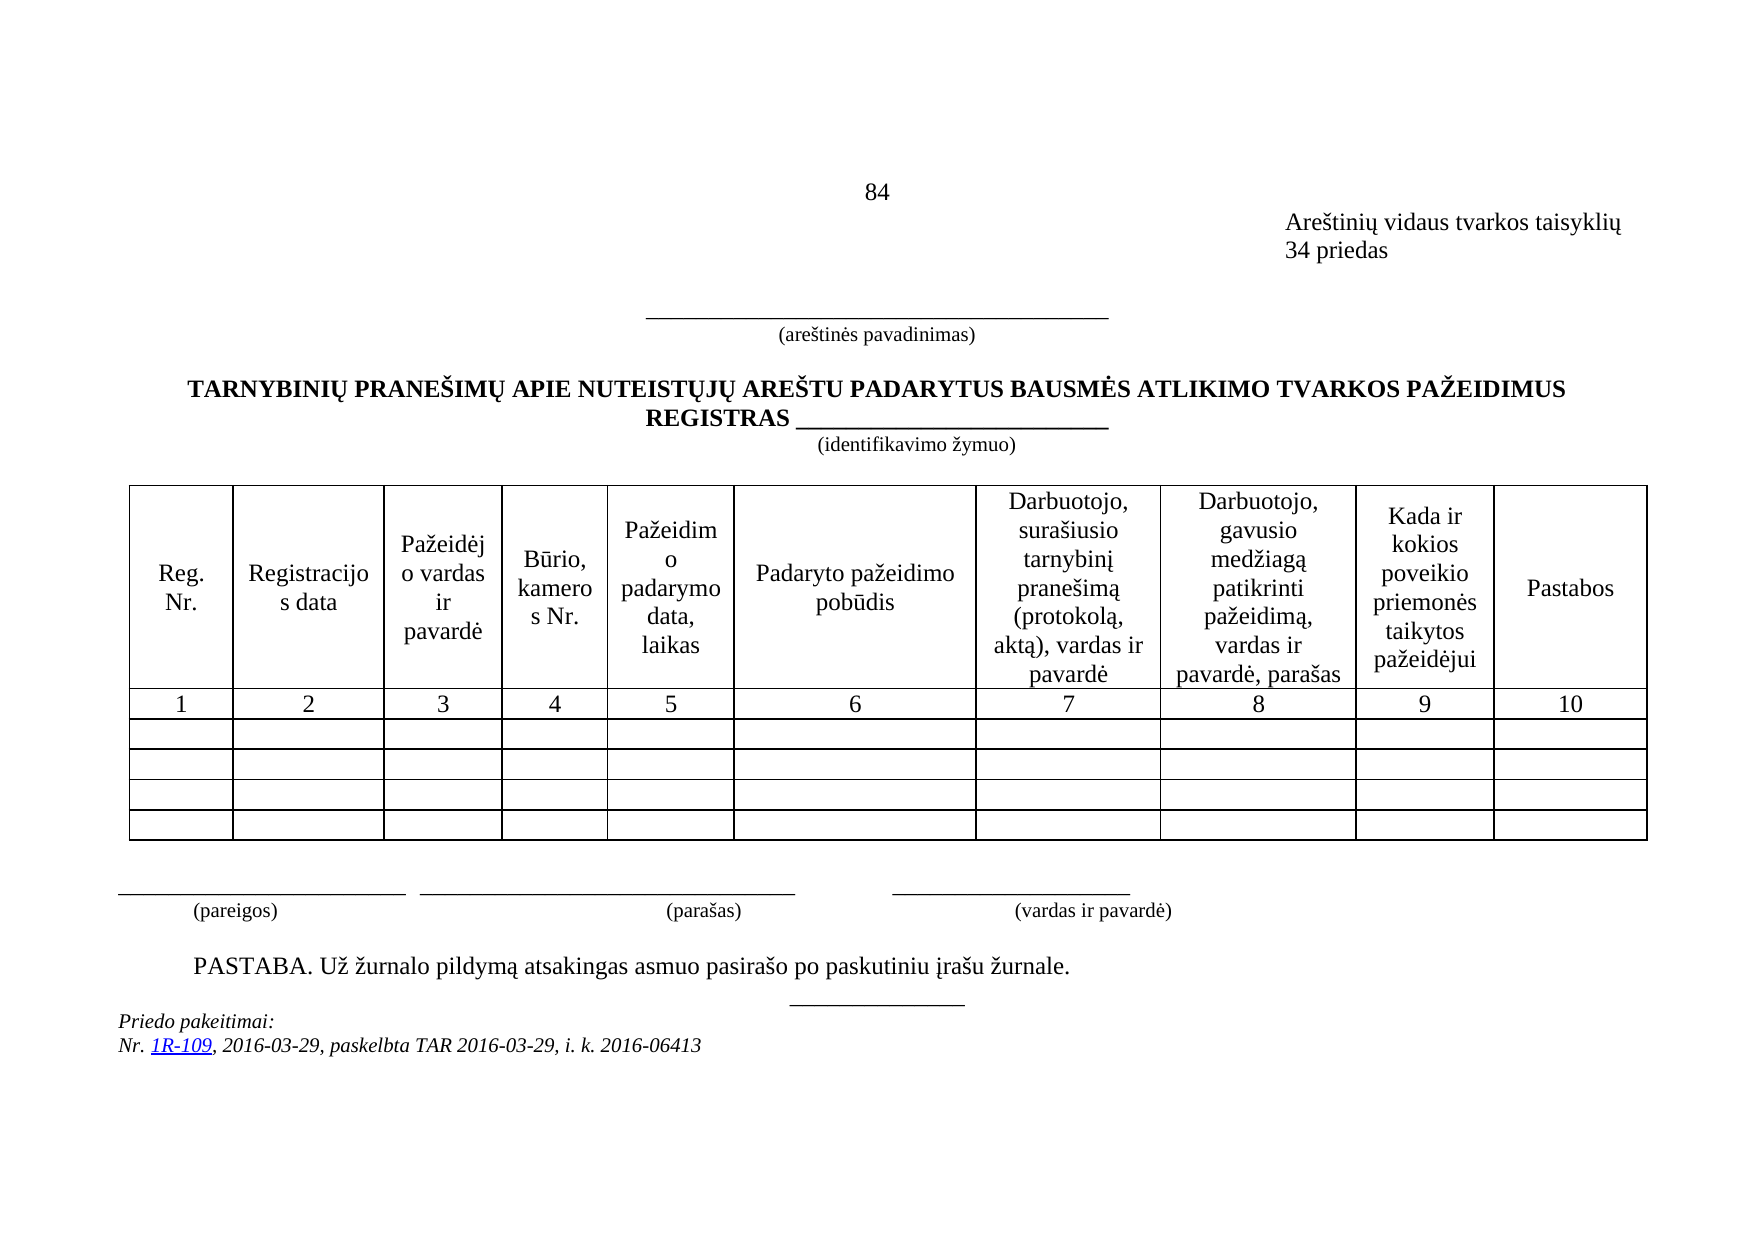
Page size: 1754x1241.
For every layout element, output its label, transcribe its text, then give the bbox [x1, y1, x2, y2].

table_header Registracijos data [234, 486, 383, 688]
table_cell [130, 750, 232, 778]
table_cell [608, 720, 733, 748]
table_cell 8 [1161, 689, 1355, 718]
table_cell [1495, 720, 1646, 748]
table_header Būrio, kameros Nr. [503, 486, 607, 688]
table_cell [735, 811, 975, 839]
table_cell [735, 720, 975, 748]
table_cell [735, 750, 975, 778]
table_cell [608, 811, 733, 839]
text _______________________ ______________________________ ___________________ [118, 869, 1636, 898]
table_cell [735, 780, 975, 809]
table_cell [1495, 750, 1646, 778]
table_cell [385, 780, 501, 809]
table_cell [503, 811, 607, 839]
text TARNYBINIŲ PRANEŠIMŲ APIE NUTEISTŲJŲ AREŠTU PADARYTUS BAUSMĖS ATLIKIMO TVARKOS PAŽEIDIMUS REGISTRAS _________________________ [118, 374, 1636, 432]
table_cell 1 [130, 689, 232, 718]
table_cell 4 [503, 689, 607, 718]
table_cell [608, 750, 733, 778]
table_header Darbuotojo, gavusio medžiagą patikrinti pažeidimą, vardas ir pavardė, parašas [1161, 486, 1355, 688]
table_cell [234, 811, 383, 839]
table_cell [385, 750, 501, 778]
table_cell [385, 720, 501, 748]
text ______________ [118, 980, 1636, 1008]
text Nr. 1R-109, 2016-03-29, paskelbta TAR 2016-03-29, i. k. 2016-06413 [118, 1033, 1636, 1057]
text Areštinių vidaus tvarkos taisyklių [783, 207, 1636, 235]
table_cell [130, 811, 232, 839]
table_header Pažeidimo padarymo data, laikas [608, 486, 733, 688]
table_cell [977, 780, 1160, 809]
table_cell [1357, 811, 1493, 839]
table_header Pastabos [1495, 486, 1646, 688]
text (pareigos) (parašas) (vardas ir pavardė) [118, 898, 1636, 922]
table_cell [503, 720, 607, 748]
table_cell [130, 720, 232, 748]
table_cell 5 [608, 689, 733, 718]
table_cell [234, 780, 383, 809]
table_cell [977, 750, 1160, 778]
table_cell 2 [234, 689, 383, 718]
table_cell [1161, 750, 1355, 778]
table_cell 6 [735, 689, 975, 718]
table_header Kada ir kokios poveikio priemonės taikytos pažeidėjui [1357, 486, 1493, 688]
table_header Pažeidėjo vardas ir pavardė [385, 486, 501, 688]
text 34 priedas [783, 235, 1636, 264]
table_cell [1357, 720, 1493, 748]
table_cell [385, 811, 501, 839]
text (identifikavimo žymuo) [118, 432, 1636, 456]
table_header Reg. Nr. [130, 486, 232, 688]
table_cell [1161, 780, 1355, 809]
table_cell [1495, 780, 1646, 809]
table_cell [234, 720, 383, 748]
table_cell [503, 780, 607, 809]
table_cell [1161, 720, 1355, 748]
table_header Padaryto pažeidimo pobūdis [735, 486, 975, 688]
table_cell [130, 780, 232, 809]
table_cell [977, 720, 1160, 748]
table_cell [1357, 780, 1493, 809]
text _____________________________________ [118, 293, 1636, 322]
table_cell [1495, 811, 1646, 839]
table_cell 9 [1357, 689, 1493, 718]
table_cell [608, 780, 733, 809]
table_cell [977, 811, 1160, 839]
text (areštinės pavadinimas) [118, 322, 1636, 346]
table_cell [1161, 811, 1355, 839]
table_cell [503, 750, 607, 778]
table_cell 10 [1495, 689, 1646, 718]
table_cell [1357, 750, 1493, 778]
table_cell [234, 750, 383, 778]
text PASTABA. Už žurnalo pildymą atsakingas asmuo pasirašo po paskutiniu įrašu žurnale. [118, 951, 1636, 980]
table_cell 3 [385, 689, 501, 718]
table_cell 7 [977, 689, 1160, 718]
text Priedo pakeitimai: [118, 1008, 1636, 1033]
table_header Darbuotojo, surašiusio tarnybinį pranešimą (protokolą, aktą), vardas ir pavardė [977, 486, 1160, 688]
